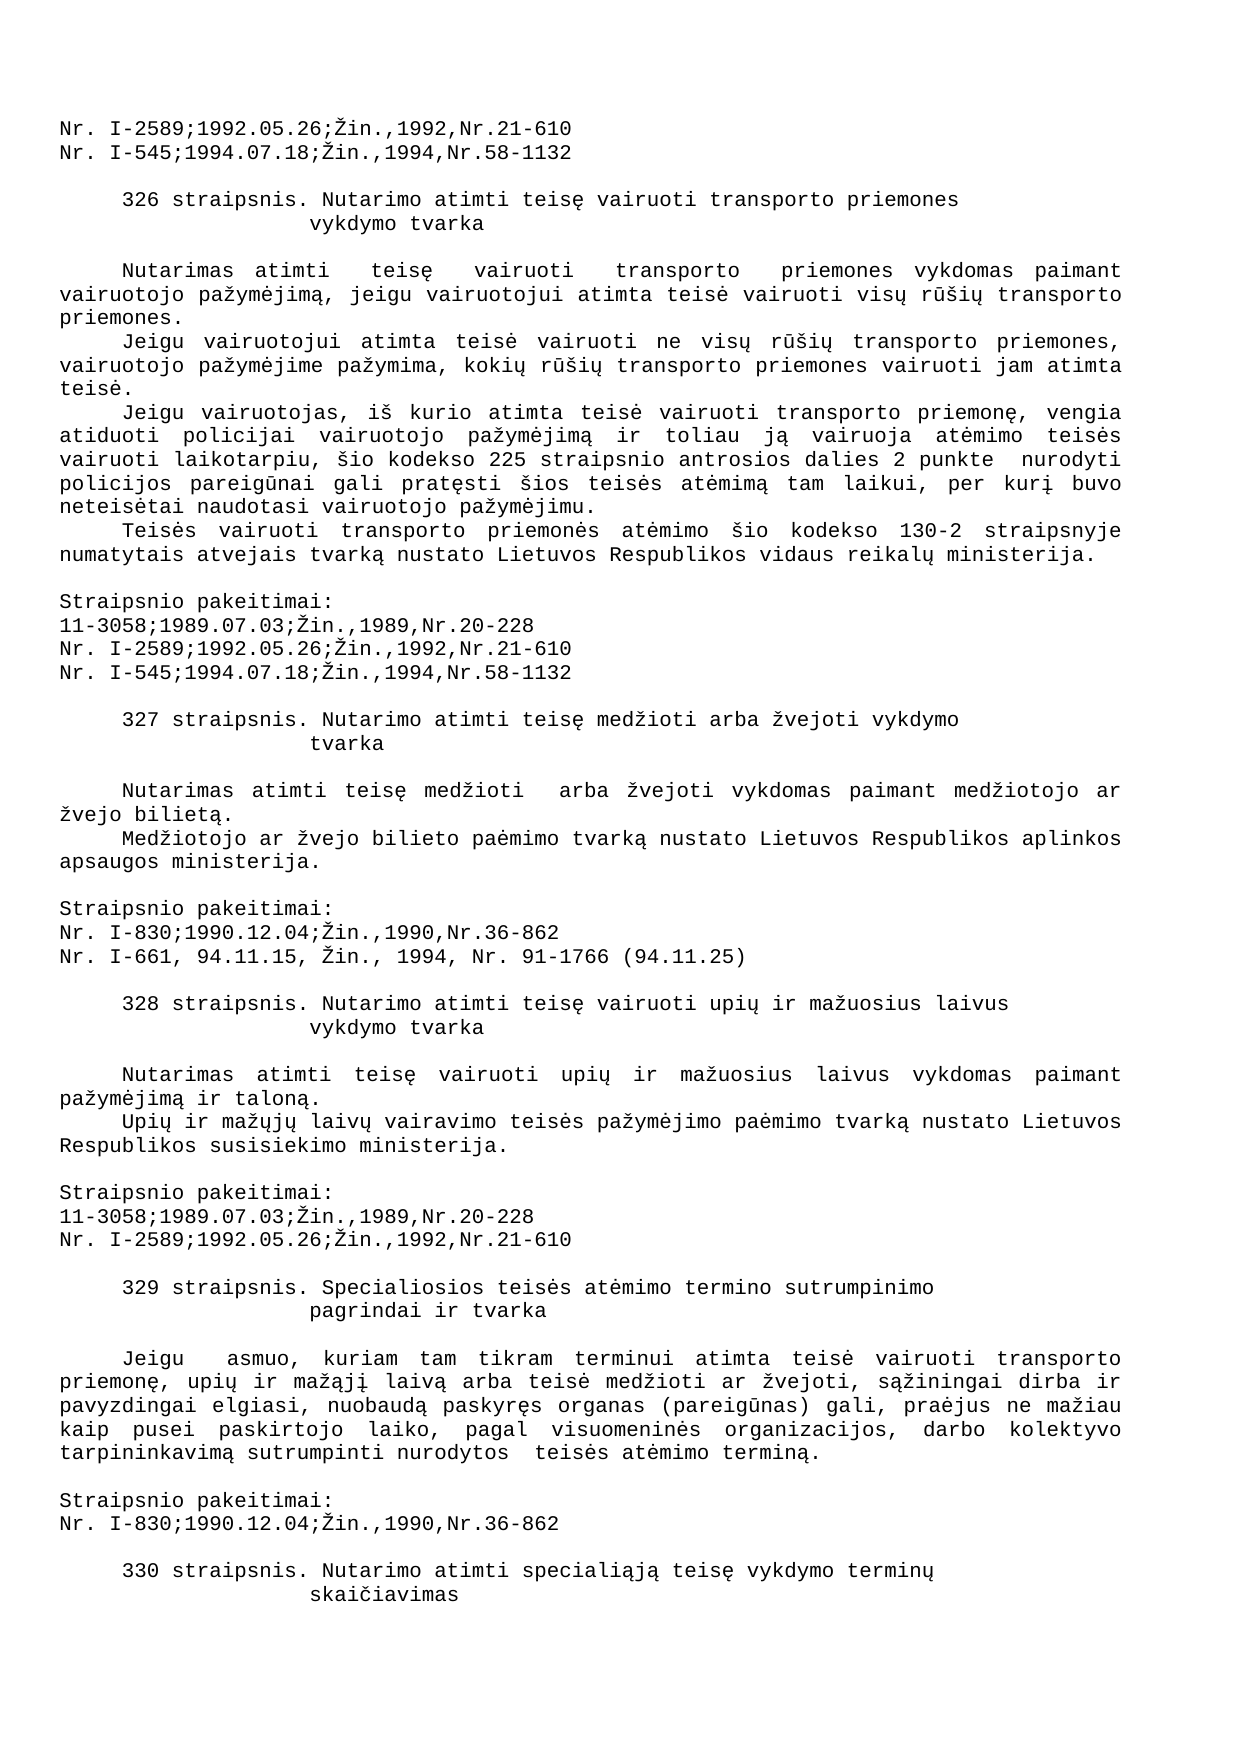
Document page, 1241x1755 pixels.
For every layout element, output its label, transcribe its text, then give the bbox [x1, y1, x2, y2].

text Nr. I-545;1994.07.18;Žin.,1994,Nr.58-1132 [59, 142, 1122, 165]
text Jeigu vairuotojas, iš kurio atimta teisė vairuoti transporto priemonę, vengia atiduoti policijai vairuotojo pažymėjimą ir toliau ją vairuoja atėmimo teisės vairuoti laikotarpiu, šio kodekso 225 straipsnio antrosios dalies 2 punkte nurodyti policijos pareigūnai gali pratęsti šios teisės atėmimą tam laikui, per kurį buvo neteisėtai naudotasi vairuotojo pažymėjimu. [59, 402, 1122, 520]
text Nr. I-2589;1992.05.26;Žin.,1992,Nr.21-610 [59, 638, 1122, 662]
text skaičiavimas [59, 1584, 1122, 1608]
text Nr. I-2589;1992.05.26;Žin.,1992,Nr.21-610 [59, 118, 1122, 142]
text Jeigu vairuotojui atimta teisė vairuoti ne visų rūšių transporto priemones, vairuotojo pažymėjime pažymima, kokių rūšių transporto priemones vairuoti jam atimta teisė. [59, 331, 1122, 402]
text 327 straipsnis. Nutarimo atimti teisę medžioti arba žvejoti vykdymo [59, 709, 1122, 733]
text Straipsnio pakeitimai: [59, 1182, 1122, 1206]
text Teisės vairuoti transporto priemonės atėmimo šio kodekso 130-2 straipsnyje numatytais atvejais tvarką nustato Lietuvos Respublikos vidaus reikalų ministerija. [59, 520, 1122, 567]
text Jeigu asmuo, kuriam tam tikram terminui atimta teisė vairuoti transporto priemonę, upių ir mažąjį laivą arba teisė medžioti ar žvejoti, sąžiningai dirba ir pavyzdingai elgiasi, nuobaudą paskyręs organas (pareigūnas) gali, praėjus ne mažiau kaip pusei paskirtojo laiko, pagal visuomeninės organizacijos, darbo kolektyvo tarpininkavimą sutrumpinti nurodytos teisės atėmimo terminą. [59, 1348, 1122, 1466]
text Nr. I-2589;1992.05.26;Žin.,1992,Nr.21-610 [59, 1229, 1122, 1253]
text Nutarimas atimti teisę vairuoti transporto priemones vykdomas paimant vairuotojo pažymėjimą, jeigu vairuotojui atimta teisė vairuoti visų rūšių transporto priemones. [59, 260, 1122, 331]
text Nutarimas atimti teisę vairuoti upių ir mažuosius laivus vykdomas paimant pažymėjimą ir taloną. [59, 1064, 1122, 1111]
text vykdymo tvarka [59, 213, 1122, 236]
text 328 straipsnis. Nutarimo atimti teisę vairuoti upių ir mažuosius laivus [59, 993, 1122, 1017]
text 11-3058;1989.07.03;Žin.,1989,Nr.20-228 [59, 1206, 1122, 1229]
text Nr. I-830;1990.12.04;Žin.,1990,Nr.36-862 [59, 1513, 1122, 1537]
text Nutarimas atimti teisę medžioti arba žvejoti vykdomas paimant medžiotojo ar žvejo bilietą. [59, 780, 1122, 827]
text 11-3058;1989.07.03;Žin.,1989,Nr.20-228 [59, 615, 1122, 638]
text Straipsnio pakeitimai: [59, 898, 1122, 922]
text Medžiotojo ar žvejo bilieto paėmimo tvarką nustato Lietuvos Respublikos aplinkos apsaugos ministerija. [59, 827, 1122, 875]
text pagrindai ir tvarka [59, 1300, 1122, 1324]
text Straipsnio pakeitimai: [59, 591, 1122, 615]
text tvarka [59, 733, 1122, 757]
text Nr. I-661, 94.11.15, Žin., 1994, Nr. 91-1766 (94.11.25) [59, 946, 1122, 969]
text 329 straipsnis. Specialiosios teisės atėmimo termino sutrumpinimo [59, 1277, 1122, 1300]
text Straipsnio pakeitimai: [59, 1489, 1122, 1513]
text 326 straipsnis. Nutarimo atimti teisę vairuoti transporto priemones [59, 189, 1122, 213]
text vykdymo tvarka [59, 1017, 1122, 1040]
text Nr. I-830;1990.12.04;Žin.,1990,Nr.36-862 [59, 922, 1122, 946]
text Nr. I-545;1994.07.18;Žin.,1994,Nr.58-1132 [59, 662, 1122, 686]
text Upių ir mažųjų laivų vairavimo teisės pažymėjimo paėmimo tvarką nustato Lietuvos Respublikos susisiekimo ministerija. [59, 1111, 1122, 1158]
text 330 straipsnis. Nutarimo atimti specialiąją teisę vykdymo terminų [59, 1561, 1122, 1584]
